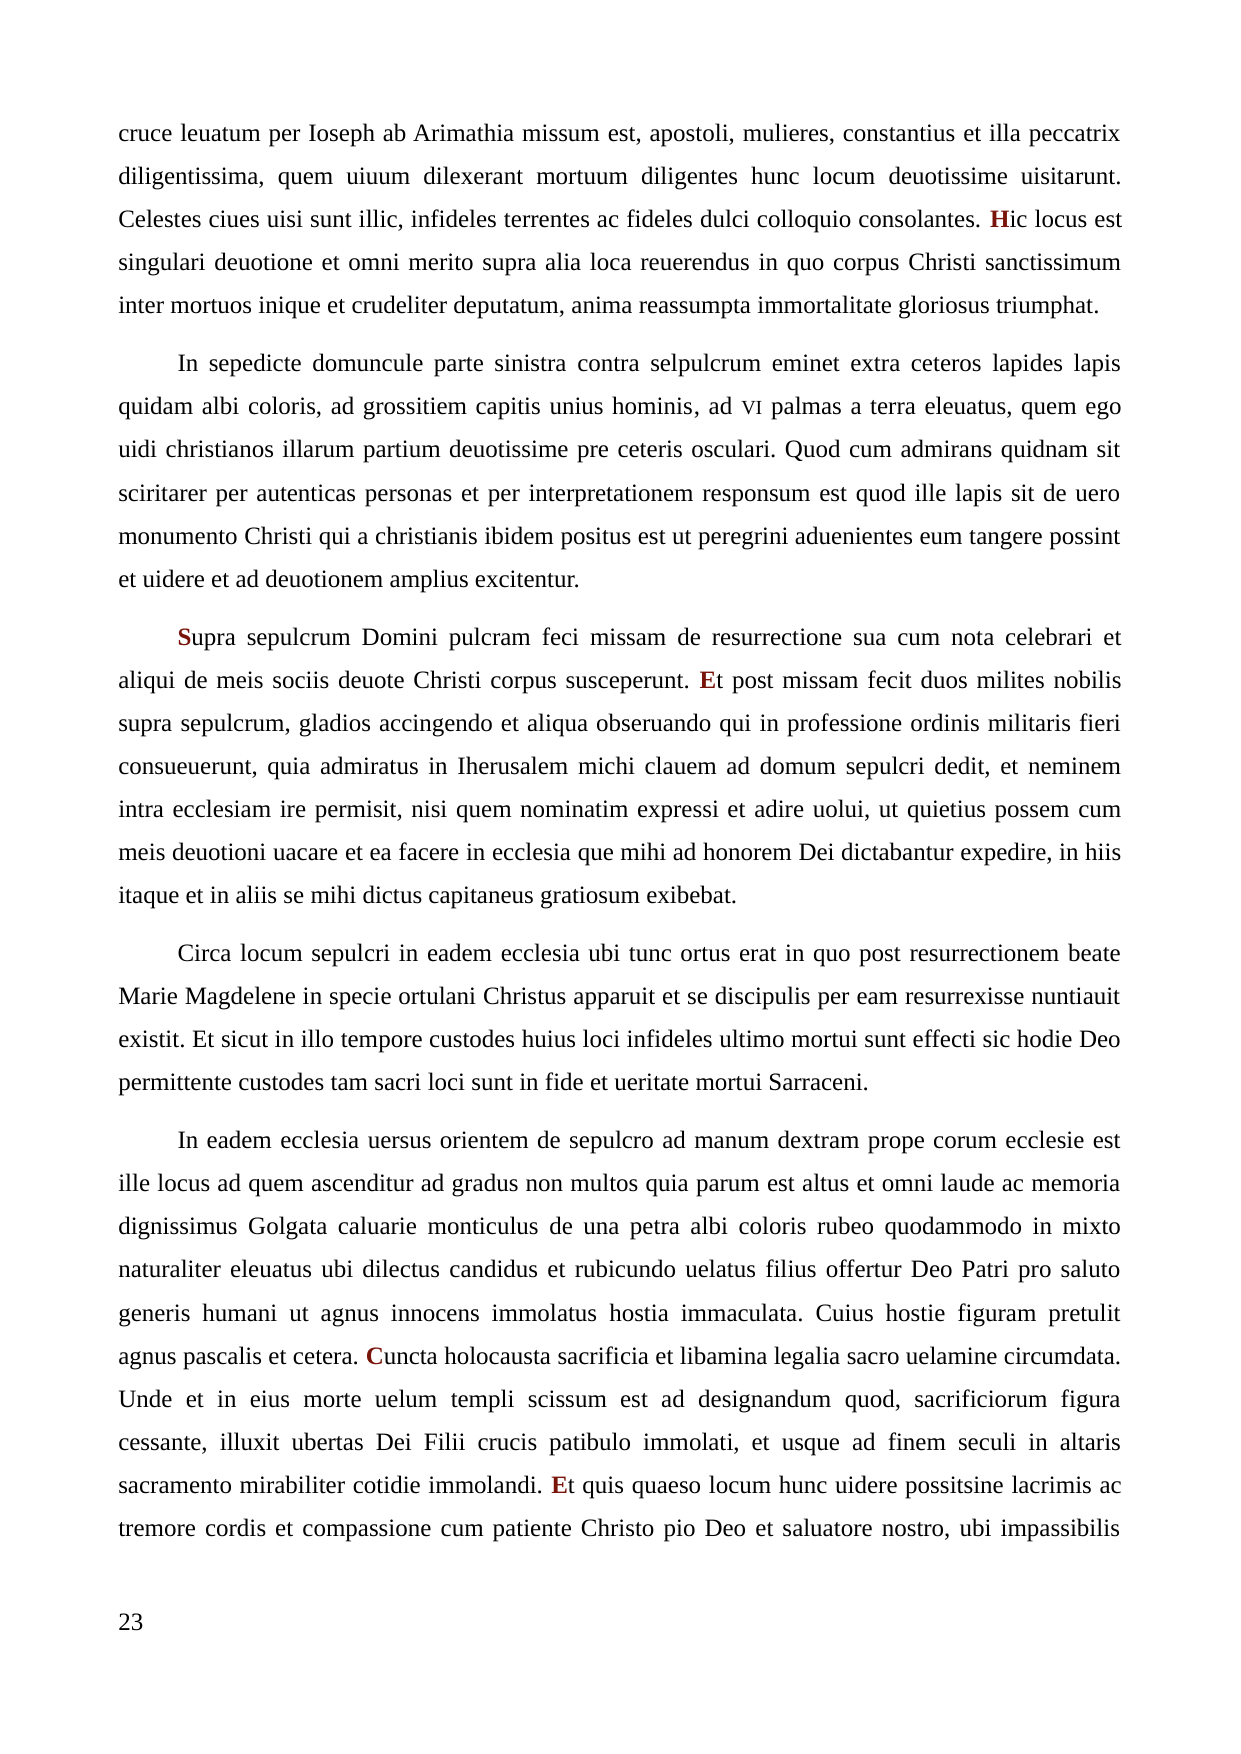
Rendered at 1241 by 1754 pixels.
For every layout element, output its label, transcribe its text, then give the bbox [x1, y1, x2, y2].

text In eadem ecclesia uersus orientem de sepulcro ad manum dextram prope corum ecclesie est ille locus ad quem ascenditur ad gradus non multos quia parum est altus et omni laude ac memoria dignissimus Golgata caluarie monticulus de una petra albi coloris rubeo quodammodo in mixto naturaliter eleuatus ubi dilectus candidus et rubicundo uelatus filius offertur Deo Patri pro saluto generis humani ut agnus innocens immolatus hostia immaculata. Cuius hostie figuram pretulit agnus pascalis et cetera. Cuncta holocausta sacrificia et libamina legalia sacro uelamine circumdata. Unde et in eius morte uelum templi scissum est ad designandum quod, sacrificiorum figura cessante, illuxit ubertas Dei Filii crucis patibulo immolati, et usque ad finem seculi in altaris sacramento mirabiliter cotidie immolandi. Et quis quaeso locum hunc uidere possitsine lacrimis ac tremore cordis et compassione cum patiente Christo pio Deo et saluatore nostro, ubi impassibilis [118, 1125, 1122, 1542]
text Circa locum sepulcri in eadem ecclesia ubi tunc ortus erat in quo post resurrectionem beate Marie Magdelene in specie ortulani Christus apparuit et se discipulis per eam resurrexisse nuntiauit existit. Et sicut in illo tempore custodes huius loci infideles ultimo mortui sunt effecti sic hodie Deo permittente custodes tam sacri loci sunt in fide et ueritate mortui Sarraceni. [118, 938, 1122, 1096]
text In sepedicte domuncule parte sinistra contra selpulcrum eminet extra ceteros lapides lapis quidam albi coloris, ad grossitiem capitis unius hominis, ad vi palmas a terra eleuatus, quem ego uidi christianos illarum partium deuotissime pre ceteris osculari. Quod cum admirans quidnam sit sciritarer per autenticas personas et per interpretationem responsum est quod ille lapis sit de uero monumento Christi qui a christianis ibidem positus est ut peregrini aduenientes eum tangere possint et uidere et ad deuotionem amplius excitentur. [118, 348, 1122, 593]
text cruce leuatum per Ioseph ab Arimathia missum est, apostoli, mulieres, constantius et illa peccatrix diligentissima, quem uiuum dilexerant mortuum diligentes hunc locum deuotissime uisitarunt. Celestes ciues uisi sunt illic, infideles terrentes ac fideles dulci colloquio consolantes. Hic locus est singulari deuotione et omni merito supra alia loca reuerendus in quo corpus Christi sanctissimum inter mortuos inique et crudeliter deputatum, anima reassumpta immortalitate gloriosus triumphat. [118, 118, 1122, 319]
text Supra sepulcrum Domini pulcram feci missam de resurrectione sua cum nota celebrari et aliqui de meis sociis deuote Christi corpus susceperunt. Et post missam fecit duos milites nobilis supra sepulcrum, gladios accingendo et aliqua obseruando qui in professione ordinis militaris fieri consueuerunt, quia admiratus in Iherusalem michi clauem ad domum sepulcri dedit, et neminem intra ecclesiam ire permisit, nisi quem nominatim expressi et adire uolui, ut quietius possem cum meis deuotioni uacare et ea facere in ecclesia que mihi ad honorem Dei dictabantur expedire, in hiis itaque et in aliis se mihi dictus capitaneus gratiosum exibebat. [118, 622, 1122, 909]
